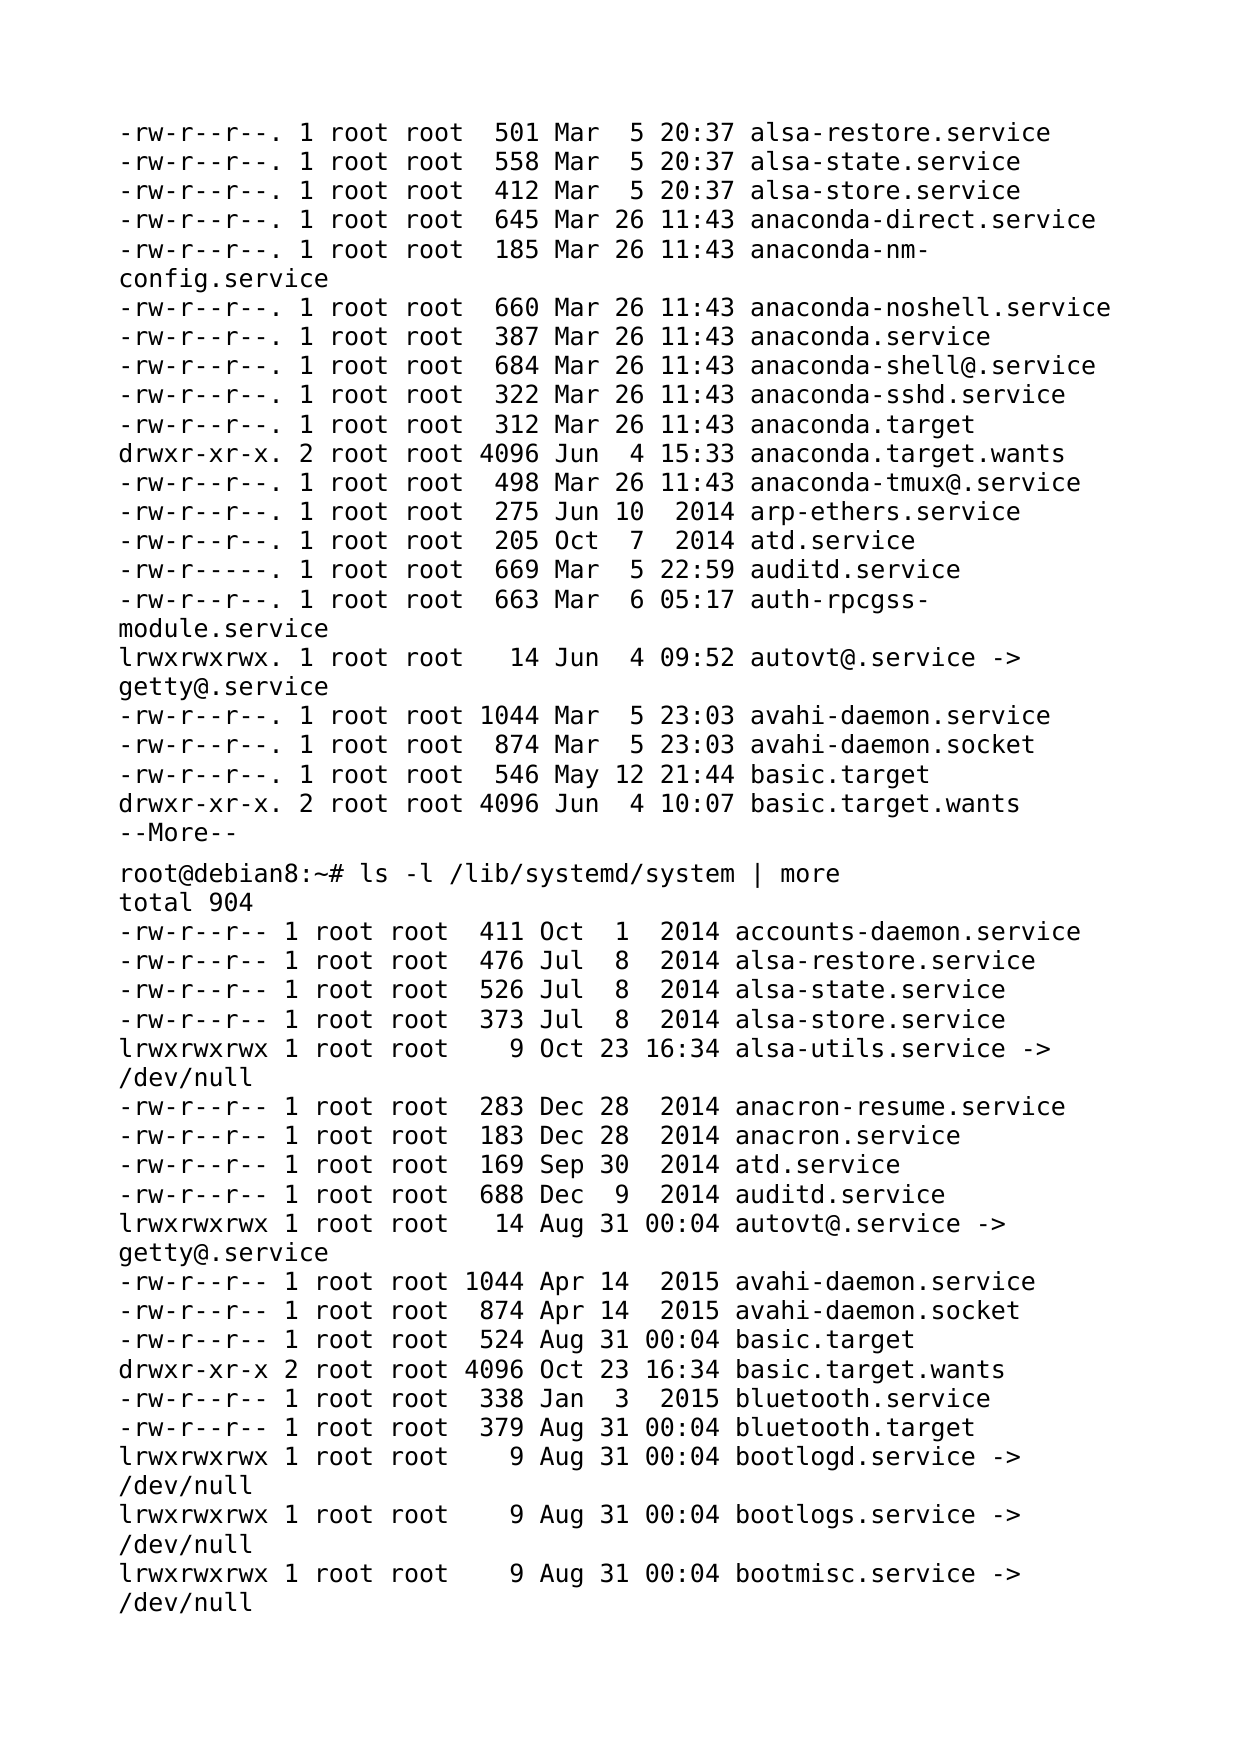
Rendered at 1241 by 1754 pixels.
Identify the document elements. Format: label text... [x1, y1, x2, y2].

text root@debian8:~# ls -l /lib/systemd/system | more total 904 -rw-r--r-- 1 root root 411 Oct 1 2014 accounts-daemon.service -rw-r--r-- 1 root root 476 Jul 8 2014 alsa-restore.service -rw-r--r-- 1 root root 526 Jul 8 2014 alsa-state.service -rw-r--r-- 1 root root 373 Jul 8 2014 alsa-store.service lrwxrwxrwx 1 root root 9 Oct 23 16:34 alsa-utils.service -> /dev/null -rw-r--r-- 1 root root 283 Dec 28 2014 anacron-resume.service -rw-r--r-- 1 root root 183 Dec 28 2014 anacron.service -rw-r--r-- 1 root root 169 Sep 30 2014 atd.service -rw-r--r-- 1 root root 688 Dec 9 2014 auditd.service lrwxrwxrwx 1 root root 14 Aug 31 00:04 autovt@.service -> getty@.service -rw-r--r-- 1 root root 1044 Apr 14 2015 avahi-daemon.service -rw-r--r-- 1 root root 874 Apr 14 2015 avahi-daemon.socket -rw-r--r-- 1 root root 524 Aug 31 00:04 basic.target drwxr-xr-x 2 root root 4096 Oct 23 16:34 basic.target.wants -rw-r--r-- 1 root root 338 Jan 3 2015 bluetooth.service -rw-r--r-- 1 root root 379 Aug 31 00:04 bluetooth.target lrwxrwxrwx 1 root root 9 Aug 31 00:04 bootlogd.service -> /dev/null lrwxrwxrwx 1 root root 9 Aug 31 00:04 bootlogs.service -> /dev/null lrwxrwxrwx 1 root root 9 Aug 31 00:04 bootmisc.service -> /dev/null [118, 859, 1122, 1617]
text -rw-r--r--. 1 root root 501 Mar 5 20:37 alsa-restore.service -rw-r--r--. 1 root root 558 Mar 5 20:37 alsa-state.service -rw-r--r--. 1 root root 412 Mar 5 20:37 alsa-store.service -rw-r--r--. 1 root root 645 Mar 26 11:43 anaconda-direct.service -rw-r--r--. 1 root root 185 Mar 26 11:43 anaconda-nm-config.service -rw-r--r--. 1 root root 660 Mar 26 11:43 anaconda-noshell.service -rw-r--r--. 1 root root 387 Mar 26 11:43 anaconda.service -rw-r--r--. 1 root root 684 Mar 26 11:43 anaconda-shell@.service -rw-r--r--. 1 root root 322 Mar 26 11:43 anaconda-sshd.service -rw-r--r--. 1 root root 312 Mar 26 11:43 anaconda.target drwxr-xr-x. 2 root root 4096 Jun 4 15:33 anaconda.target.wants -rw-r--r--. 1 root root 498 Mar 26 11:43 anaconda-tmux@.service -rw-r--r--. 1 root root 275 Jun 10 2014 arp-ethers.service -rw-r--r--. 1 root root 205 Oct 7 2014 atd.service -rw-r-----. 1 root root 669 Mar 5 22:59 auditd.service -rw-r--r--. 1 root root 663 Mar 6 05:17 auth-rpcgss-module.service lrwxrwxrwx. 1 root root 14 Jun 4 09:52 autovt@.service -> getty@.service -rw-r--r--. 1 root root 1044 Mar 5 23:03 avahi-daemon.service -rw-r--r--. 1 root root 874 Mar 5 23:03 avahi-daemon.socket -rw-r--r--. 1 root root 546 May 12 21:44 basic.target drwxr-xr-x. 2 root root 4096 Jun 4 10:07 basic.target.wants --More-- [118, 118, 1122, 847]
